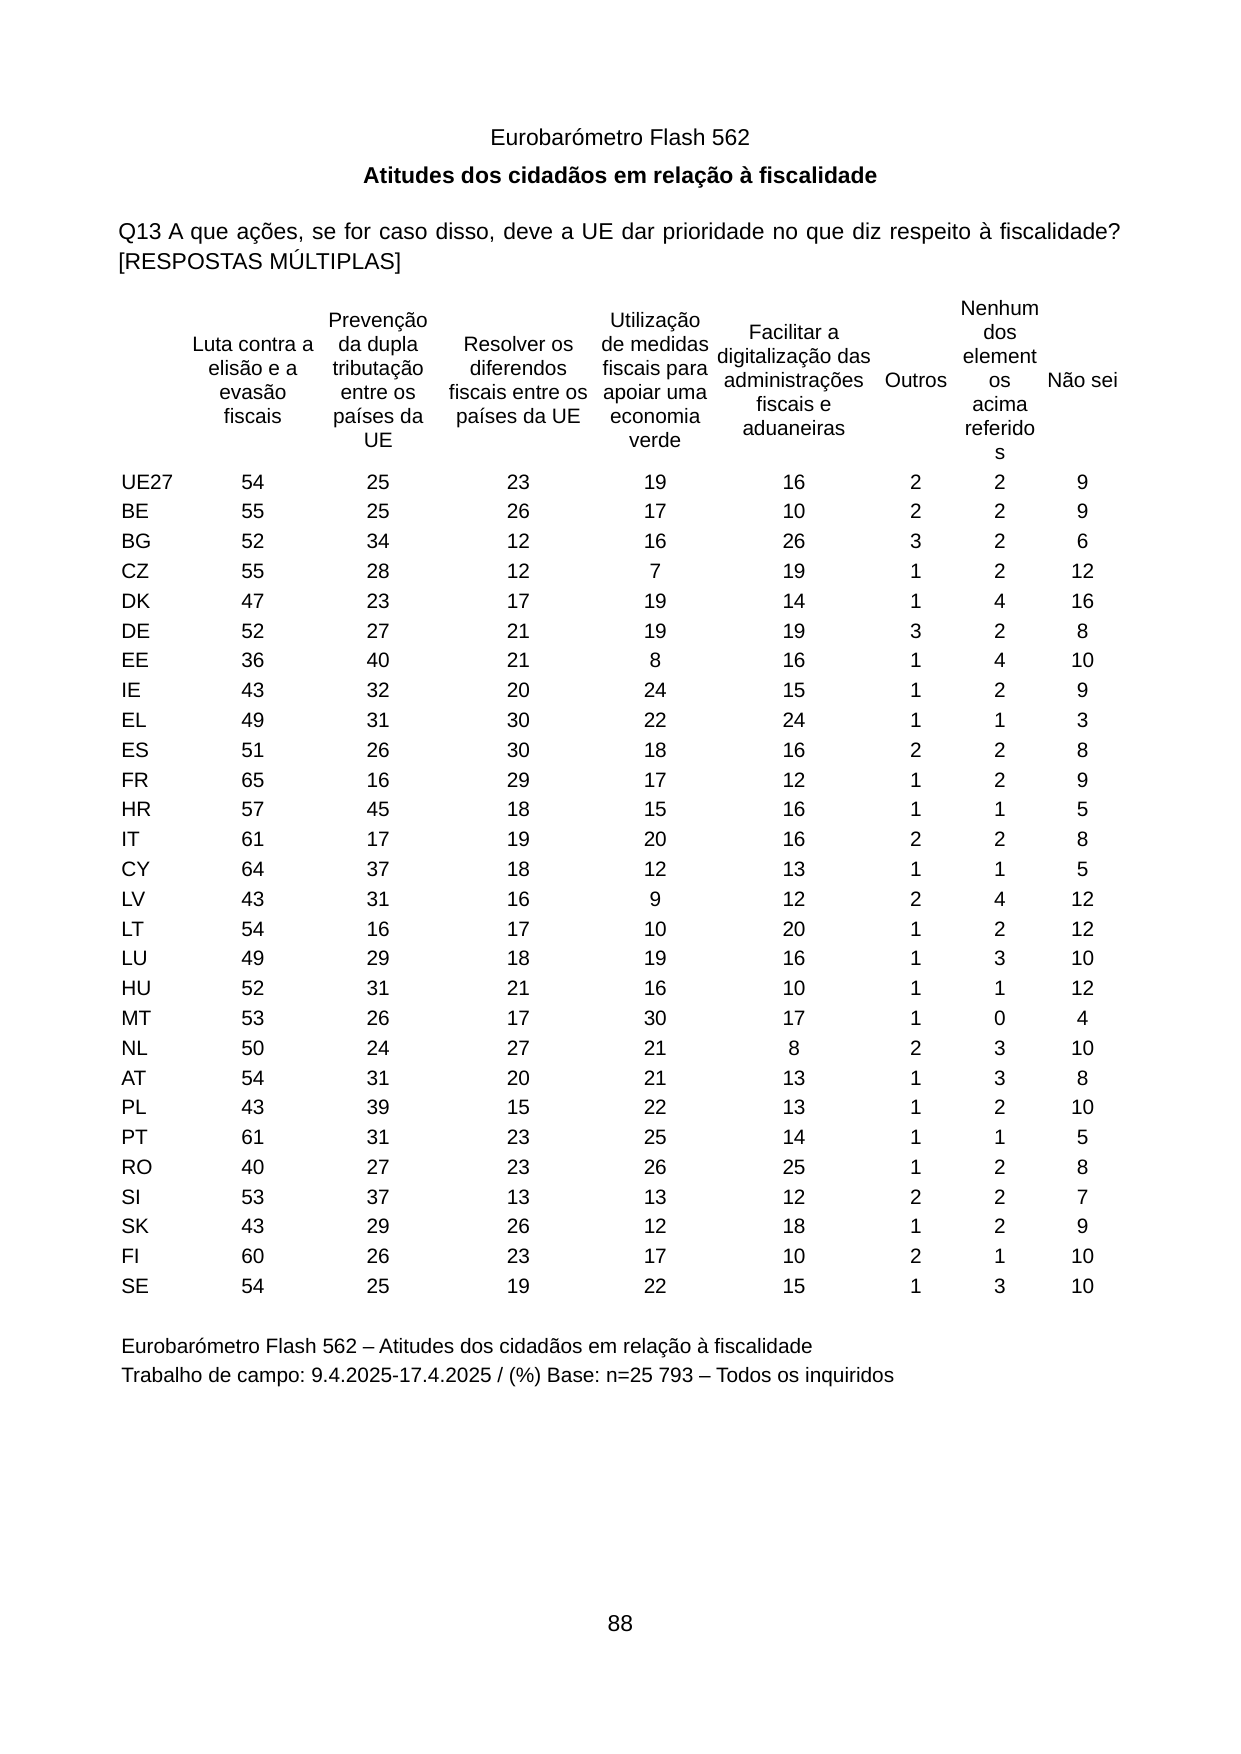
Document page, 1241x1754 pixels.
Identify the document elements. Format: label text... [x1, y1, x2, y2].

table_cell 8 [1043, 824, 1122, 854]
table_cell 1 [957, 854, 1043, 884]
table_cell 19 [439, 824, 597, 854]
table_cell NL [118, 1033, 189, 1062]
table_cell 21 [439, 616, 597, 645]
table_cell [1043, 1331, 1122, 1360]
table_cell 1 [875, 1003, 957, 1033]
table_cell EE [118, 645, 189, 675]
table_cell 26 [713, 526, 875, 556]
table_cell 19 [713, 556, 875, 586]
table_cell 23 [439, 467, 597, 496]
table_cell 40 [317, 645, 439, 675]
table_cell LV [118, 884, 189, 913]
table_cell [1043, 1360, 1122, 1390]
table_cell 32 [317, 675, 439, 705]
table_cell 17 [597, 765, 713, 794]
table_cell 9 [1043, 1211, 1122, 1241]
table_cell 13 [439, 1182, 597, 1211]
table_cell 27 [439, 1033, 597, 1062]
table_cell 12 [713, 884, 875, 913]
table_cell 16 [439, 884, 597, 913]
table_cell 18 [439, 854, 597, 884]
table_cell 31 [317, 973, 439, 1003]
table_cell 2 [957, 1211, 1043, 1241]
table_cell 3 [957, 943, 1043, 973]
table_cell 1 [875, 854, 957, 884]
table_cell 21 [597, 1063, 713, 1092]
table_cell 25 [597, 1122, 713, 1152]
table_cell 54 [189, 1271, 317, 1301]
table_cell 25 [317, 496, 439, 526]
table_cell 20 [439, 1063, 597, 1092]
table_cell 26 [439, 1211, 597, 1241]
table_cell 8 [597, 645, 713, 675]
table_cell 2 [957, 1092, 1043, 1122]
table_cell 16 [317, 765, 439, 794]
table_cell BG [118, 526, 189, 556]
table_cell 19 [597, 467, 713, 496]
table_cell PL [118, 1092, 189, 1122]
table_cell 18 [597, 735, 713, 764]
table_cell 12 [597, 1211, 713, 1241]
table_cell 2 [875, 824, 957, 854]
table_cell 34 [317, 526, 439, 556]
table_cell 24 [597, 675, 713, 705]
table_cell 15 [597, 794, 713, 824]
table_cell 16 [713, 645, 875, 675]
table_cell [957, 1301, 1043, 1331]
table_cell 8 [1043, 616, 1122, 645]
table_cell 65 [189, 765, 317, 794]
table_cell 2 [875, 1033, 957, 1062]
table_cell 20 [597, 824, 713, 854]
table_cell DK [118, 586, 189, 616]
table_cell [597, 1301, 713, 1331]
table_cell 18 [713, 1211, 875, 1241]
table_cell HR [118, 794, 189, 824]
table_cell 16 [713, 467, 875, 496]
table_cell 52 [189, 616, 317, 645]
table_cell 20 [713, 914, 875, 943]
table_cell 1 [875, 1152, 957, 1182]
table_cell 21 [439, 645, 597, 675]
table_cell LT [118, 914, 189, 943]
table_cell 5 [1043, 1122, 1122, 1152]
table_cell SK [118, 1211, 189, 1241]
table_header Nenhum dos elementos acima referidos [957, 293, 1043, 467]
table_cell 9 [1043, 765, 1122, 794]
table_cell 2 [957, 824, 1043, 854]
table_cell 2 [957, 675, 1043, 705]
table_cell 12 [1043, 556, 1122, 586]
table_cell 25 [713, 1152, 875, 1182]
table_cell 1 [875, 1122, 957, 1152]
table_cell FI [118, 1241, 189, 1271]
table_cell 9 [1043, 467, 1122, 496]
table_cell Eurobarómetro Flash 562 – Atitudes dos cidadãos em relação à fiscalidade [118, 1331, 1043, 1360]
table_cell 2 [875, 735, 957, 764]
table_cell [1043, 1301, 1122, 1331]
table_cell 1 [875, 943, 957, 973]
table_cell 23 [439, 1241, 597, 1271]
table_cell 60 [189, 1241, 317, 1271]
table_cell 30 [439, 705, 597, 735]
table_cell 1 [957, 705, 1043, 735]
table_cell 45 [317, 794, 439, 824]
table_cell IE [118, 675, 189, 705]
table_cell LU [118, 943, 189, 973]
table_cell [439, 1301, 597, 1331]
table_cell 3 [957, 1033, 1043, 1062]
table_cell CZ [118, 556, 189, 586]
table_cell 31 [317, 884, 439, 913]
table_cell 64 [189, 854, 317, 884]
table_cell 1 [875, 1063, 957, 1092]
table_cell 2 [875, 1241, 957, 1271]
table_cell UE27 [118, 467, 189, 496]
table_cell 43 [189, 884, 317, 913]
table_cell 19 [713, 616, 875, 645]
table_cell 50 [189, 1033, 317, 1062]
table_cell 9 [1043, 496, 1122, 526]
table_cell 16 [597, 526, 713, 556]
table_cell 3 [957, 1271, 1043, 1301]
table_cell 1 [957, 973, 1043, 1003]
table_cell 28 [317, 556, 439, 586]
table_cell 12 [597, 854, 713, 884]
table_cell 2 [957, 616, 1043, 645]
table_cell 2 [957, 496, 1043, 526]
table_cell 2 [957, 735, 1043, 764]
table_cell 49 [189, 943, 317, 973]
table_cell 23 [439, 1122, 597, 1152]
table_cell 13 [713, 854, 875, 884]
table_cell AT [118, 1063, 189, 1092]
table_cell 16 [597, 973, 713, 1003]
table_cell 2 [957, 914, 1043, 943]
table_cell 4 [957, 645, 1043, 675]
table_cell 14 [713, 1122, 875, 1152]
table_cell EL [118, 705, 189, 735]
table_cell 15 [439, 1092, 597, 1122]
table_cell 27 [317, 1152, 439, 1182]
table_cell 26 [317, 1241, 439, 1271]
table_cell 39 [317, 1092, 439, 1122]
table_cell 1 [875, 914, 957, 943]
table_cell 1 [875, 645, 957, 675]
table_cell 8 [1043, 1063, 1122, 1092]
table_cell 1 [957, 794, 1043, 824]
table_cell 16 [713, 794, 875, 824]
table_cell 36 [189, 645, 317, 675]
table_cell 4 [957, 884, 1043, 913]
table_cell 24 [317, 1033, 439, 1062]
table_cell 13 [597, 1182, 713, 1211]
table_cell 2 [957, 526, 1043, 556]
table_cell 17 [317, 824, 439, 854]
table_cell 23 [317, 586, 439, 616]
table_cell 23 [439, 1152, 597, 1182]
table_cell 3 [875, 526, 957, 556]
table_cell 19 [597, 943, 713, 973]
table_cell 43 [189, 1092, 317, 1122]
table_cell 18 [439, 794, 597, 824]
table_cell 37 [317, 1182, 439, 1211]
table_cell 2 [875, 884, 957, 913]
table_cell 0 [957, 1003, 1043, 1033]
table_cell 6 [1043, 526, 1122, 556]
table_cell 7 [1043, 1182, 1122, 1211]
table_cell 4 [1043, 1003, 1122, 1033]
table_cell 17 [439, 914, 597, 943]
table_header Facilitar a digitalização das administrações fiscais e aduaneiras [713, 293, 875, 467]
table_cell 51 [189, 735, 317, 764]
table_cell 18 [439, 943, 597, 973]
table_cell 10 [1043, 1241, 1122, 1271]
table_cell 1 [875, 765, 957, 794]
table_cell 30 [597, 1003, 713, 1033]
table_cell 1 [875, 675, 957, 705]
table_cell 31 [317, 1063, 439, 1092]
table_cell HU [118, 973, 189, 1003]
table_cell 55 [189, 496, 317, 526]
table_cell IT [118, 824, 189, 854]
table_cell 16 [713, 735, 875, 764]
table_cell 12 [713, 765, 875, 794]
table_cell 12 [1043, 973, 1122, 1003]
table_cell 12 [439, 526, 597, 556]
table_cell 29 [317, 1211, 439, 1241]
table_cell 10 [1043, 645, 1122, 675]
table_cell 53 [189, 1182, 317, 1211]
table_cell 12 [1043, 884, 1122, 913]
table_cell 26 [439, 496, 597, 526]
table_cell 1 [875, 705, 957, 735]
table_cell [317, 1301, 439, 1331]
table_cell 15 [713, 675, 875, 705]
table_cell 26 [317, 1003, 439, 1033]
table_cell 57 [189, 794, 317, 824]
table_cell 2 [875, 467, 957, 496]
table_cell BE [118, 496, 189, 526]
table_cell RO [118, 1152, 189, 1182]
table_cell 17 [597, 496, 713, 526]
table_cell 54 [189, 1063, 317, 1092]
text Q13 A que ações, se for caso disso, deve a UE dar prioridade no que diz respeito à fiscalidade? [RESPOSTAS MÚLTIPLAS] [118, 218, 1122, 275]
table_cell 10 [713, 1241, 875, 1271]
table_cell DE [118, 616, 189, 645]
table_cell 3 [1043, 705, 1122, 735]
table_cell 8 [1043, 1152, 1122, 1182]
table_cell 52 [189, 973, 317, 1003]
table_cell [189, 1301, 317, 1331]
table_cell 2 [957, 556, 1043, 586]
table_cell 55 [189, 556, 317, 586]
table_cell 29 [317, 943, 439, 973]
table_cell 9 [1043, 675, 1122, 705]
table_cell 31 [317, 1122, 439, 1152]
table_cell 10 [713, 496, 875, 526]
table_cell 1 [875, 794, 957, 824]
table_cell 9 [597, 884, 713, 913]
table_cell 10 [597, 914, 713, 943]
table_cell 54 [189, 467, 317, 496]
table_cell 1 [875, 973, 957, 1003]
table_cell 2 [875, 1182, 957, 1211]
table_cell 53 [189, 1003, 317, 1033]
table_cell 10 [1043, 1271, 1122, 1301]
table_cell 2 [957, 1182, 1043, 1211]
table_cell 10 [1043, 1092, 1122, 1122]
table_cell [875, 1301, 957, 1331]
table_cell 61 [189, 1122, 317, 1152]
table_cell 52 [189, 526, 317, 556]
table_header [118, 293, 189, 467]
table_cell 29 [439, 765, 597, 794]
table_cell 10 [1043, 943, 1122, 973]
table_cell 4 [957, 586, 1043, 616]
table_cell 22 [597, 1271, 713, 1301]
table_cell 17 [597, 1241, 713, 1271]
table_cell 2 [957, 1152, 1043, 1182]
table_cell 61 [189, 824, 317, 854]
table_cell 13 [713, 1092, 875, 1122]
table_cell 1 [875, 1211, 957, 1241]
table_cell 21 [597, 1033, 713, 1062]
table_cell 17 [713, 1003, 875, 1033]
table_cell 19 [597, 586, 713, 616]
table_cell 22 [597, 705, 713, 735]
table_cell 3 [957, 1063, 1043, 1092]
table_cell FR [118, 765, 189, 794]
table_cell 17 [439, 586, 597, 616]
table_cell 26 [317, 735, 439, 764]
table_cell 8 [1043, 735, 1122, 764]
table_cell 30 [439, 735, 597, 764]
table_cell 27 [317, 616, 439, 645]
table_cell SI [118, 1182, 189, 1211]
table_cell 15 [713, 1271, 875, 1301]
table_cell 16 [713, 943, 875, 973]
table_cell 13 [713, 1063, 875, 1092]
table_cell [118, 1301, 189, 1331]
table_cell 2 [875, 496, 957, 526]
table_header Resolver os diferendos fiscais entre os países da UE [439, 293, 597, 467]
table_cell 12 [439, 556, 597, 586]
table_cell 5 [1043, 794, 1122, 824]
table_header Outros [875, 293, 957, 467]
table_cell 21 [439, 973, 597, 1003]
table_cell ES [118, 735, 189, 764]
table_cell 24 [713, 705, 875, 735]
table_cell Trabalho de campo: 9.4.2025-17.4.2025 / (%) Base: n=25 793 – Todos os inquiridos [118, 1360, 1043, 1390]
table_cell 16 [713, 824, 875, 854]
table_cell 12 [713, 1182, 875, 1211]
table_cell 49 [189, 705, 317, 735]
table_cell 43 [189, 1211, 317, 1241]
table_cell [713, 1301, 875, 1331]
table_cell 3 [875, 616, 957, 645]
table_header Prevenção da dupla tributação entre os países da UE [317, 293, 439, 467]
table_cell 14 [713, 586, 875, 616]
table_cell 17 [439, 1003, 597, 1033]
table_header Não sei [1043, 293, 1122, 467]
table_cell CY [118, 854, 189, 884]
table_cell 1 [875, 586, 957, 616]
table_cell 5 [1043, 854, 1122, 884]
table_cell 31 [317, 705, 439, 735]
table_cell 22 [597, 1092, 713, 1122]
table_header Utilização de medidas fiscais para apoiar uma economia verde [597, 293, 713, 467]
table_cell 1 [875, 1271, 957, 1301]
table_cell 1 [875, 1092, 957, 1122]
table_header Luta contra a elisão e a evasão fiscais [189, 293, 317, 467]
table_cell 25 [317, 1271, 439, 1301]
table_cell 47 [189, 586, 317, 616]
table_cell 20 [439, 675, 597, 705]
table_cell 25 [317, 467, 439, 496]
table_cell 43 [189, 675, 317, 705]
table_cell 8 [713, 1033, 875, 1062]
table_cell 1 [957, 1122, 1043, 1152]
table_cell 7 [597, 556, 713, 586]
table_cell 12 [1043, 914, 1122, 943]
table_cell 1 [957, 1241, 1043, 1271]
table_cell 16 [1043, 586, 1122, 616]
table_cell MT [118, 1003, 189, 1033]
table_cell 19 [439, 1271, 597, 1301]
table_cell 1 [875, 556, 957, 586]
table_cell 54 [189, 914, 317, 943]
table_cell 10 [713, 973, 875, 1003]
table_cell 19 [597, 616, 713, 645]
table_cell 2 [957, 467, 1043, 496]
table_cell 16 [317, 914, 439, 943]
table_cell 26 [597, 1152, 713, 1182]
table_cell PT [118, 1122, 189, 1152]
table_cell 40 [189, 1152, 317, 1182]
table_cell 10 [1043, 1033, 1122, 1062]
table_cell 2 [957, 765, 1043, 794]
table_cell 37 [317, 854, 439, 884]
table_cell SE [118, 1271, 189, 1301]
